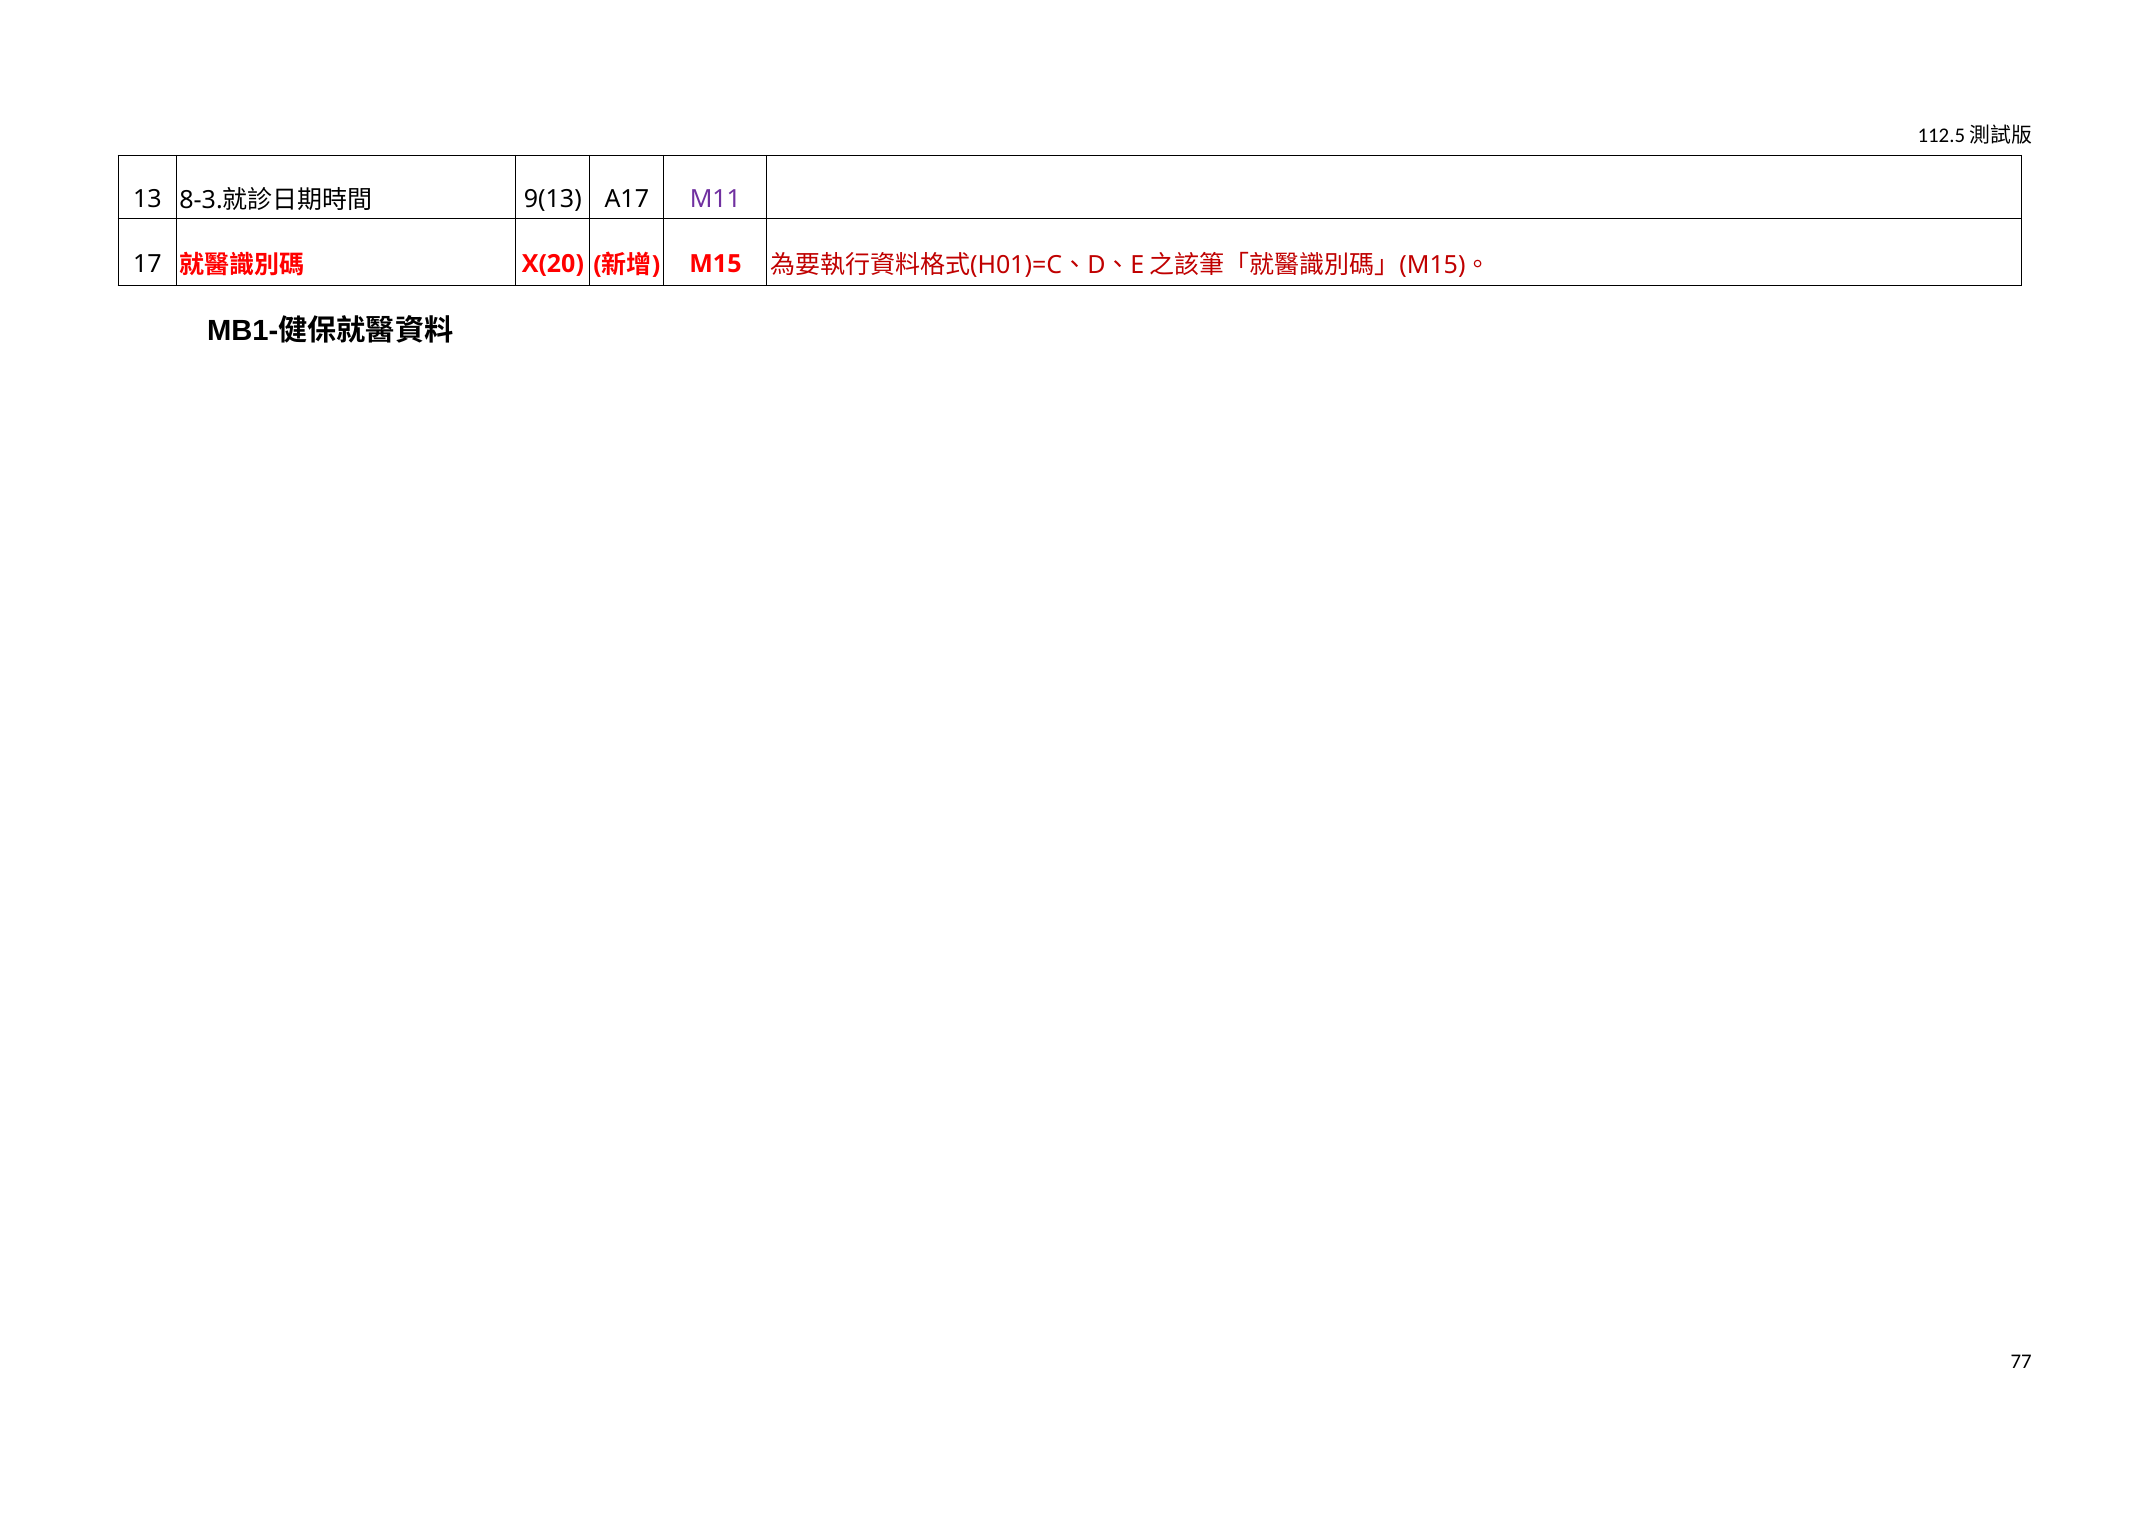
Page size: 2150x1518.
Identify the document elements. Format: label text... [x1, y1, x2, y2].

table_cell 就醫識別碼 [177, 219, 515, 284]
table_cell (新增) [590, 219, 663, 284]
table_cell 17 [119, 219, 176, 284]
subtitle MB1-健保就醫資料 [207, 286, 2031, 348]
table_cell 13 [119, 156, 176, 218]
table_cell M11 [664, 156, 766, 218]
table_cell M15 [664, 219, 766, 284]
table_cell 8-3.就診日期時間 [177, 156, 515, 218]
table_cell A17 [590, 156, 663, 218]
table_cell [767, 156, 2021, 218]
table_cell 為要執行資料格式(H01)=C、D、E之該筆「就醫識別碼」(M15)。 [767, 219, 2021, 284]
table_cell X(20) [516, 219, 589, 284]
table_cell 9(13) [516, 156, 589, 218]
